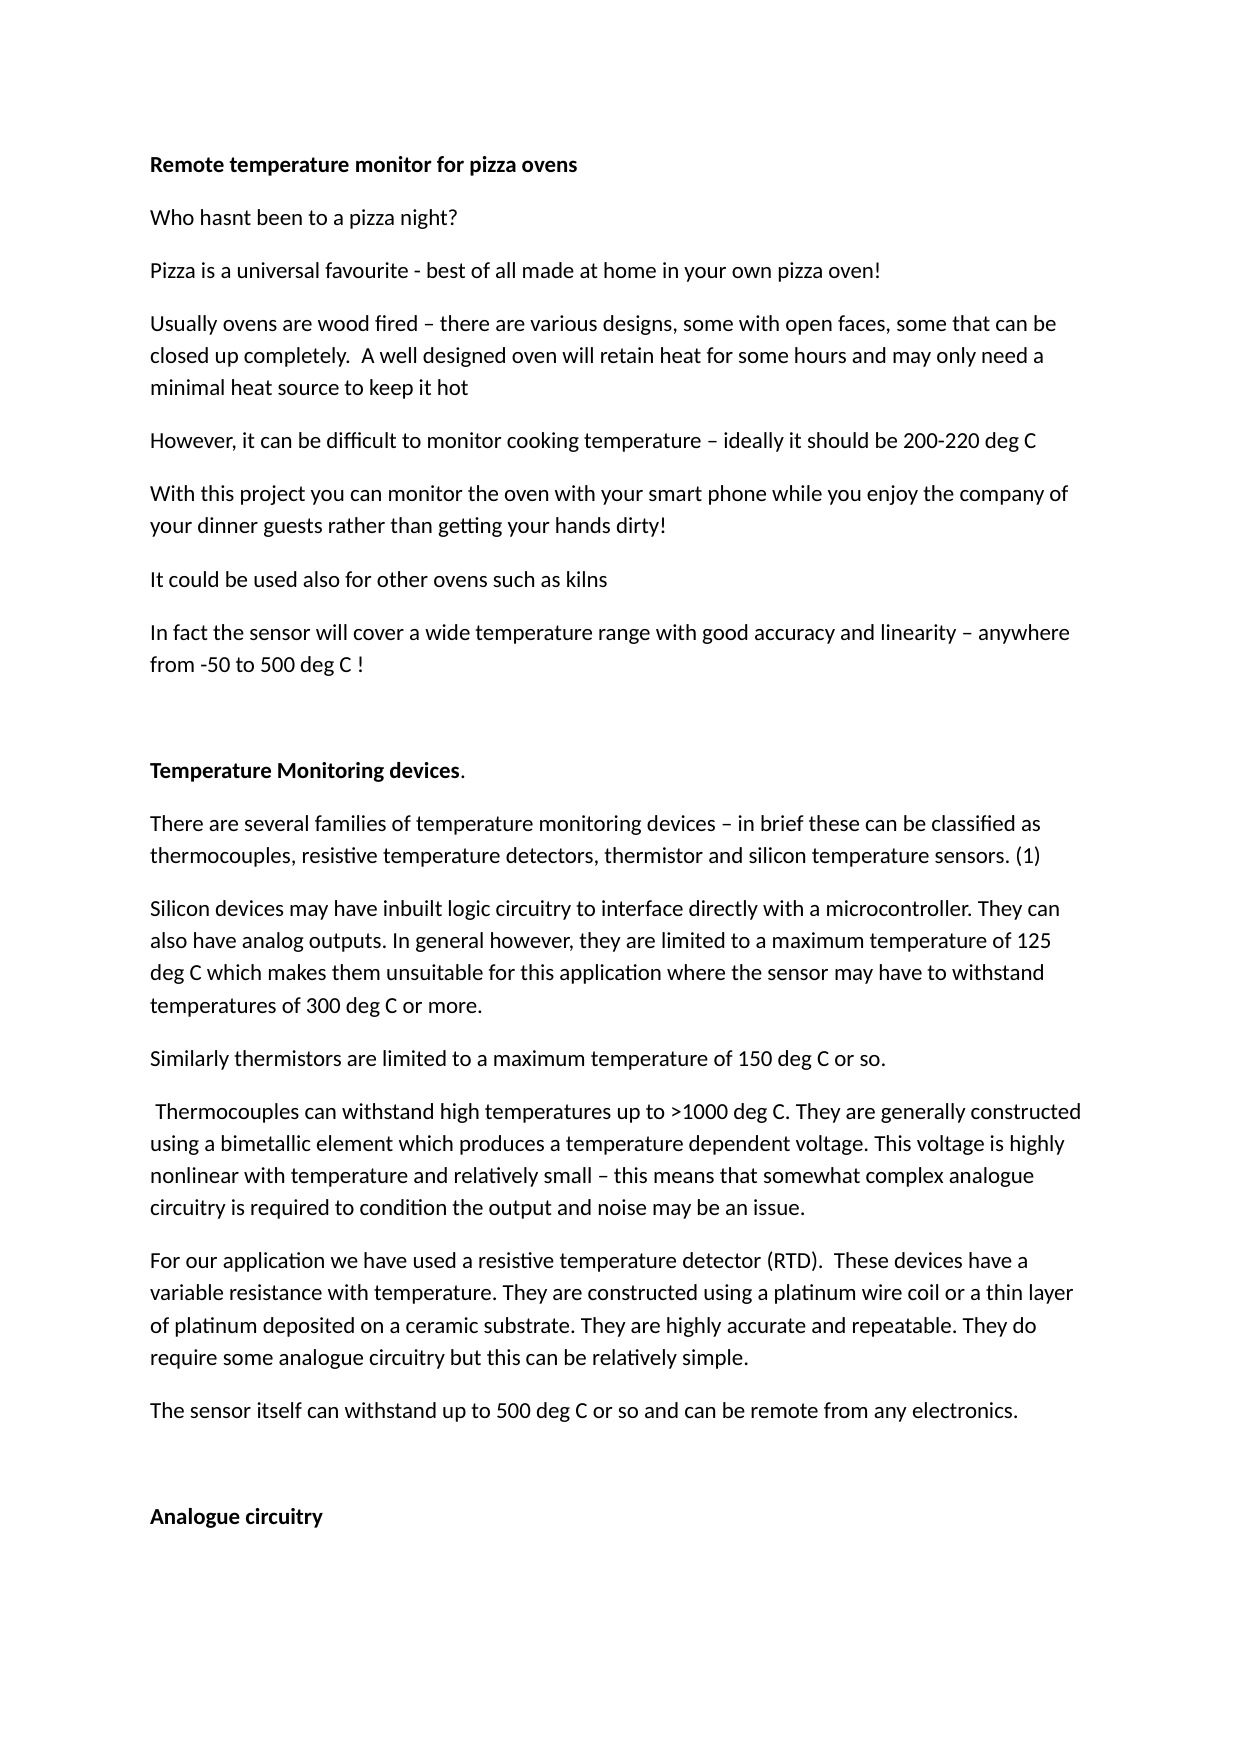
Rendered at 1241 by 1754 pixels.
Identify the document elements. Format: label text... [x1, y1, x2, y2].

text Analogue circuitry [150, 1502, 1090, 1530]
text Thermocouples can withstand high temperatures up to >1000 deg C. They are generally constructed using a bimetallic element which produces a temperature dependent voltage. This voltage is highly nonlinear with temperature and relatively small – this means that somewhat complex analogue circuitry is required to condition the output and noise may be an issue. [150, 1097, 1090, 1221]
text With this project you can monitor the oven with your smart phone while you enjoy the company of your dinner guests rather than getting your hands dirty! [150, 479, 1090, 540]
text The sensor itself can withstand up to 500 deg C or so and can be remote from any electronics. [150, 1396, 1090, 1424]
text In fact the sensor will cover a wide temperature range with good accuracy and linearity – anywhere from -50 to 500 deg C ! [150, 618, 1090, 678]
text Similarly thermistors are limited to a maximum temperature of 150 deg C or so. [150, 1044, 1090, 1072]
text It could be used also for other ovens such as kilns [150, 565, 1090, 593]
text There are several families of temperature monitoring devices – in brief these can be classified as thermocouples, resistive temperature detectors, thermistor and silicon temperature sensors. (1) [150, 809, 1090, 869]
text Usually ovens are wood fired – there are various designs, some with open faces, some that can be closed up completely. A well designed oven will retain heat for some hours and may only need a minimal heat source to keep it hot [150, 309, 1090, 401]
text Remote temperature monitor for pizza ovens [150, 150, 1090, 178]
text For our application we have used a resistive temperature detector (RTD). These devices have a variable resistance with temperature. They are constructed using a platinum wire coil or a thin layer of platinum deposited on a ceramic substrate. They are highly accurate and repeatable. They do require some analogue circuitry but this can be relatively simple. [150, 1246, 1090, 1371]
text However, it can be difficult to monitor cooking temperature – ideally it should be 200-220 deg C [150, 426, 1090, 454]
text Temperature Monitoring devices. [150, 756, 1090, 784]
text Silicon devices may have inbuilt logic circuitry to interface directly with a microcontroller. They can also have analog outputs. In general however, they are limited to a maximum temperature of 125 deg C which makes them unsuitable for this application where the sensor may have to withstand temperatures of 300 deg C or more. [150, 894, 1090, 1019]
text Pizza is a universal favourite - best of all made at home in your own pizza oven! [150, 256, 1090, 284]
text Who hasnt been to a pizza night? [150, 203, 1090, 231]
